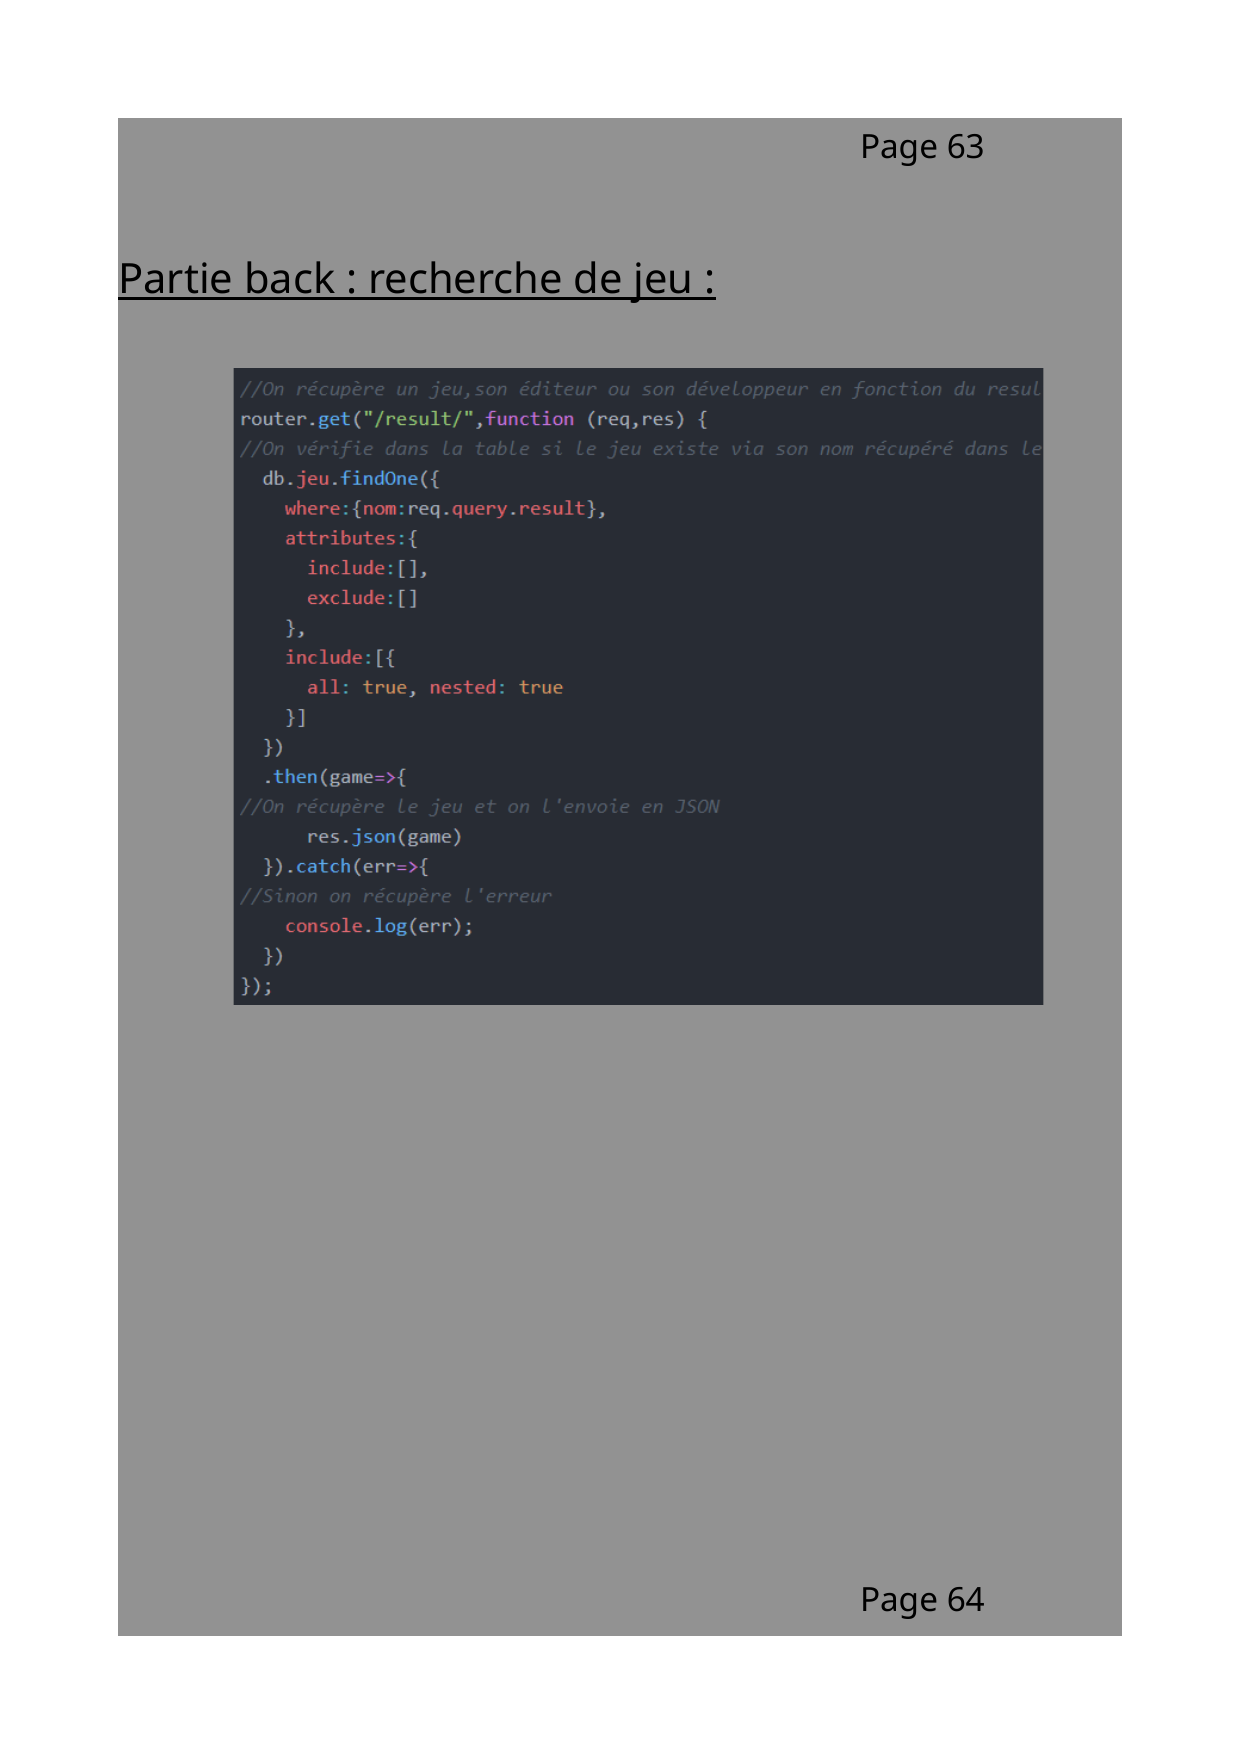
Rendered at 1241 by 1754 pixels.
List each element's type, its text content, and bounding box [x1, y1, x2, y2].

picture [233, 368, 1044, 1005]
text Partie back : recherche de jeu : [118, 249, 1122, 306]
text Page 63 [118, 118, 1122, 169]
text Page 64 [118, 1571, 1122, 1622]
